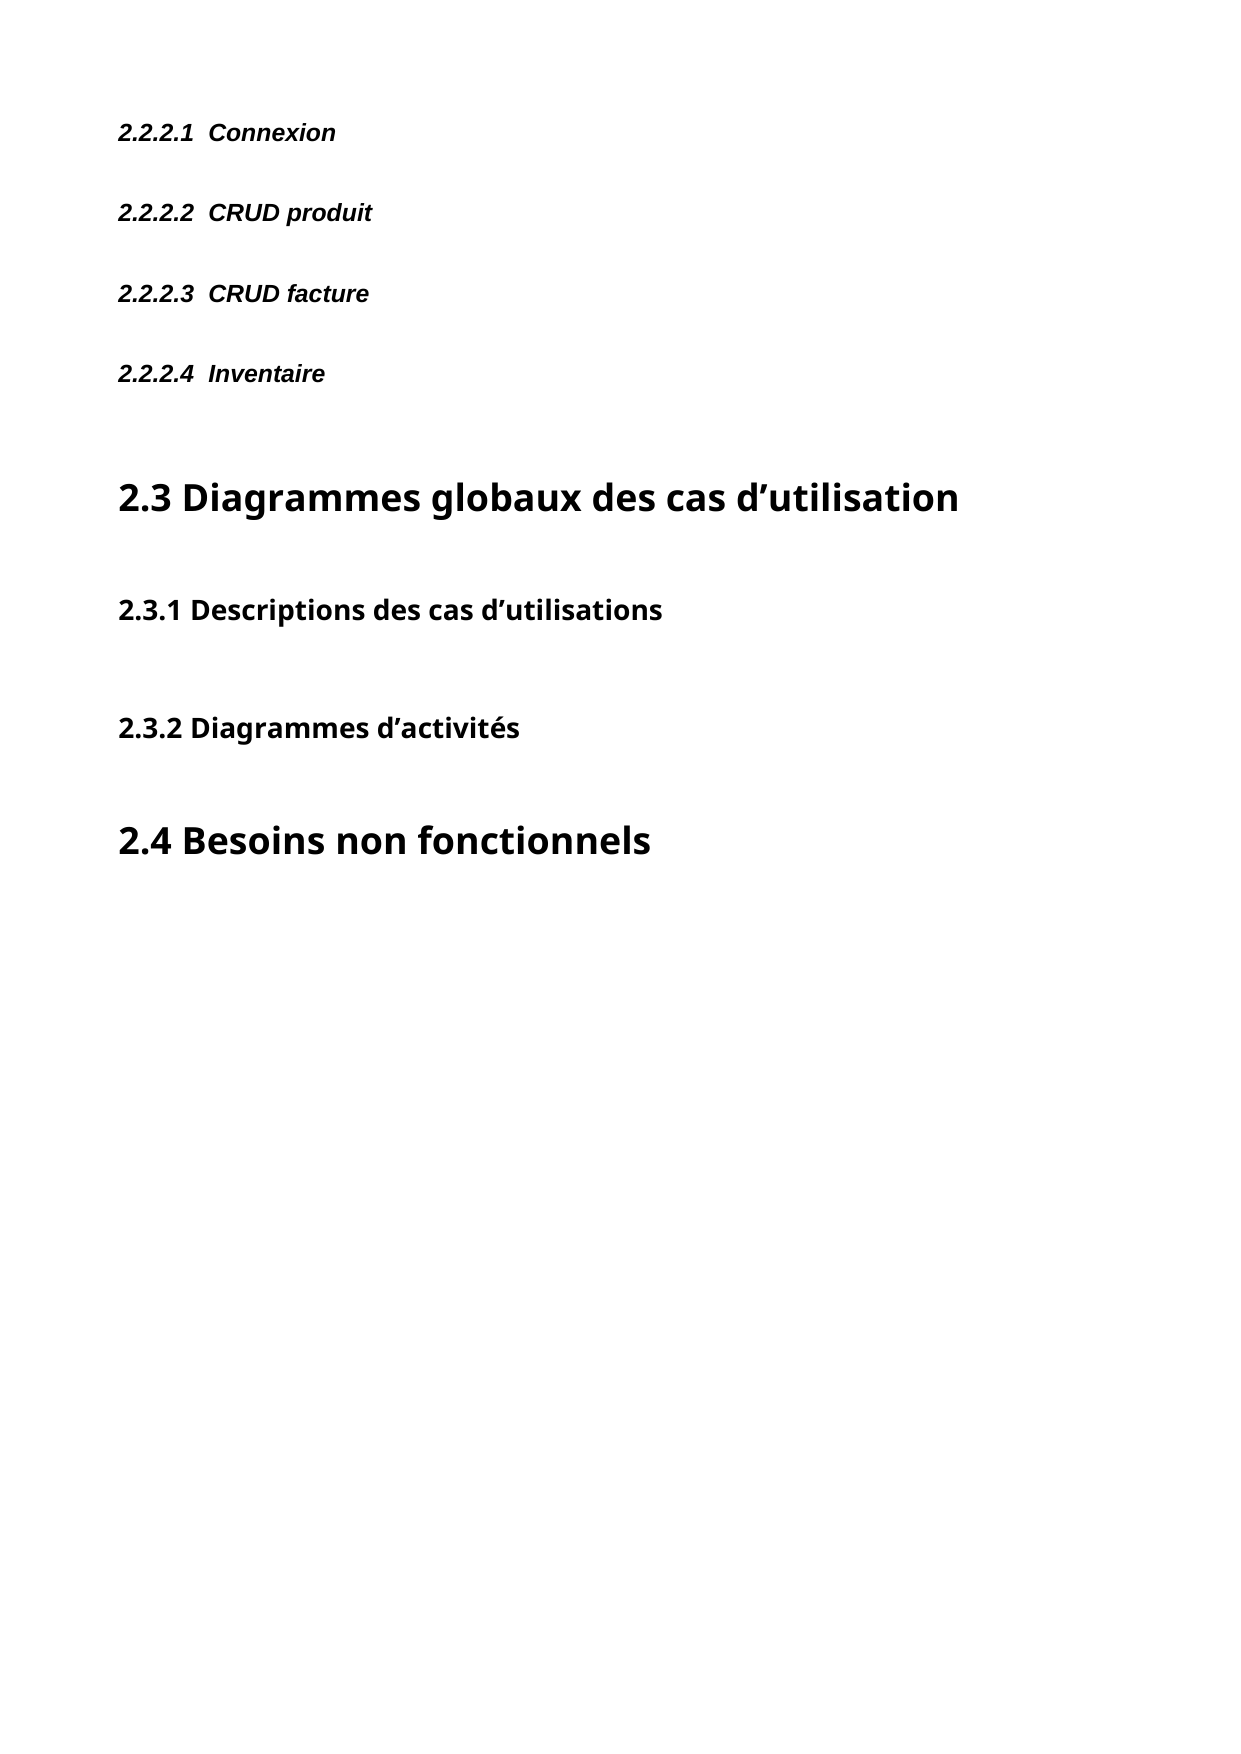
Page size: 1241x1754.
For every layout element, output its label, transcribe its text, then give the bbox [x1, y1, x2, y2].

subtitle CRUD facture [118, 279, 1122, 307]
subtitle Besoins non fonctionnels [118, 814, 1122, 866]
subtitle Connexion [118, 118, 1122, 147]
subtitle CRUD produit [118, 198, 1122, 227]
subtitle Diagrammes d’activités [118, 708, 1122, 747]
subtitle Descriptions des cas d’utilisations [118, 590, 1122, 628]
subtitle Diagrammes globaux des cas d’utilisation [118, 472, 1122, 523]
subtitle Inventaire [118, 359, 1122, 388]
